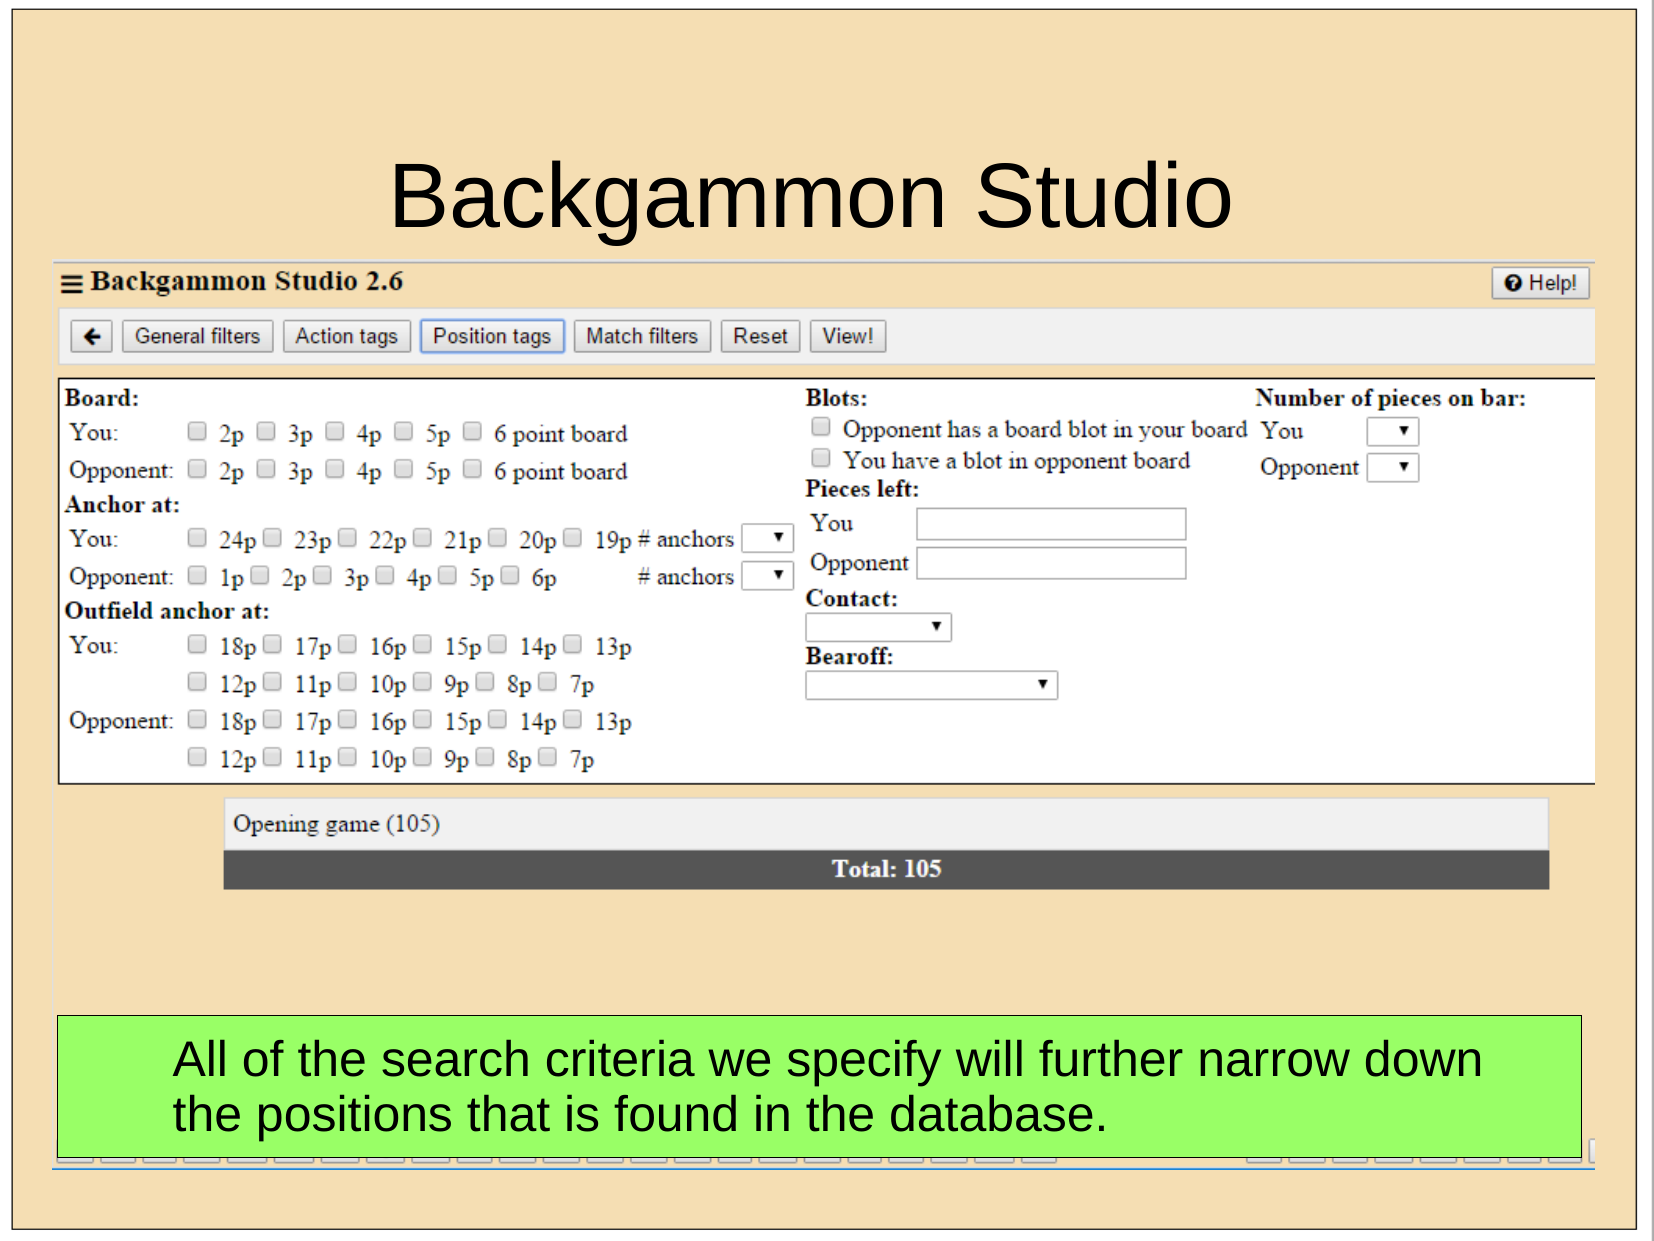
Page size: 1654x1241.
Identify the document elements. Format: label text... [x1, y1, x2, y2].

picture [0, 0, 1654, 1241]
title Backgammon Studio [118, 112, 1506, 259]
text_box All of the search criteria we specify will further narrow down the positions that is found in the database. [57, 1015, 1582, 1158]
